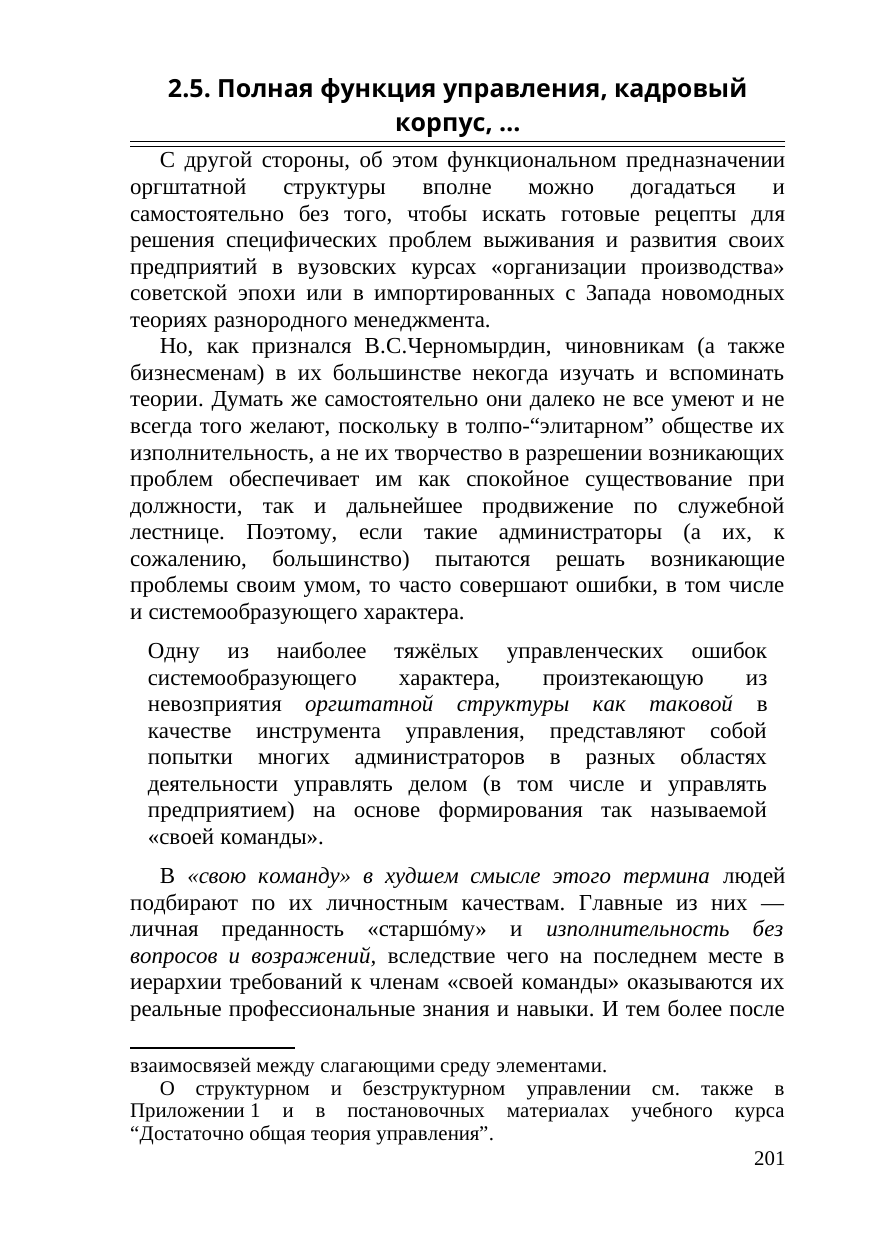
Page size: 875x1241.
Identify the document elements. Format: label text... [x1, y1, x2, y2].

text О структурном и безструктурном управлении см. также в Приложении 1 и в постановочных материалах учебного курса “Достаточно общая теория управления”. [130, 1077, 785, 1145]
text Но, как признался В.С.Черномырдин, чиновникам (а также бизнесменам) в их большинстве некогда изучать и вспоминать теории. Думать же самостоятельно они далеко не все умеют и не всегда того желают, поскольку в толпо-“элитарном” обществе их изполнительность, а не их творчество в разрешении возникающих проблем обеспечивает им как спокойное существование при должности, так и дальнейшее продвижение по служебной лестнице. Поэтому, если такие администраторы (а их, к сожалению, большинство) пытаются решать возникающие проблемы своим умом, то часто совершают ошибки, в том числе и системообразующего характера. [130, 332, 785, 624]
text взаимосвязей между слагающими среду элементами. [130, 1054, 785, 1077]
text Одну из наиболее тяжёлых управленческих ошибок системообразующего характера, произтекающую из невозприятия оргштатной структуры как таковой в качестве инструмента управления, представляют собой попытки многих администраторов в разных областях деятельности управлять делом (в том числе и управлять предприятием) на основе формирования так называемой «своей команды». [148, 637, 768, 849]
text В «свою команду» в худшем смысле этого термина людей подбирают по их личностным качествам. Главные из них — личная преданность «старшóму» и изполнительность без вопросов и возражений, вследствие чего на последнем месте в иерархии требований к членам «своей команды» оказываются их реальные профессиональные знания и навыки. И тем более после [130, 862, 785, 1021]
text С другой стороны, об этом функциональном пред­назначении оргштатной структуры вполне можно догадаться и самостоятельно без того, чтобы искать готовые рецепты для решения специфических проблем выживания и развития своих предприятий в вузовских курсах «организации производства» советской эпохи или в импортированных с Запада новомодных теориях разнородного менеджмента. [130, 147, 785, 332]
